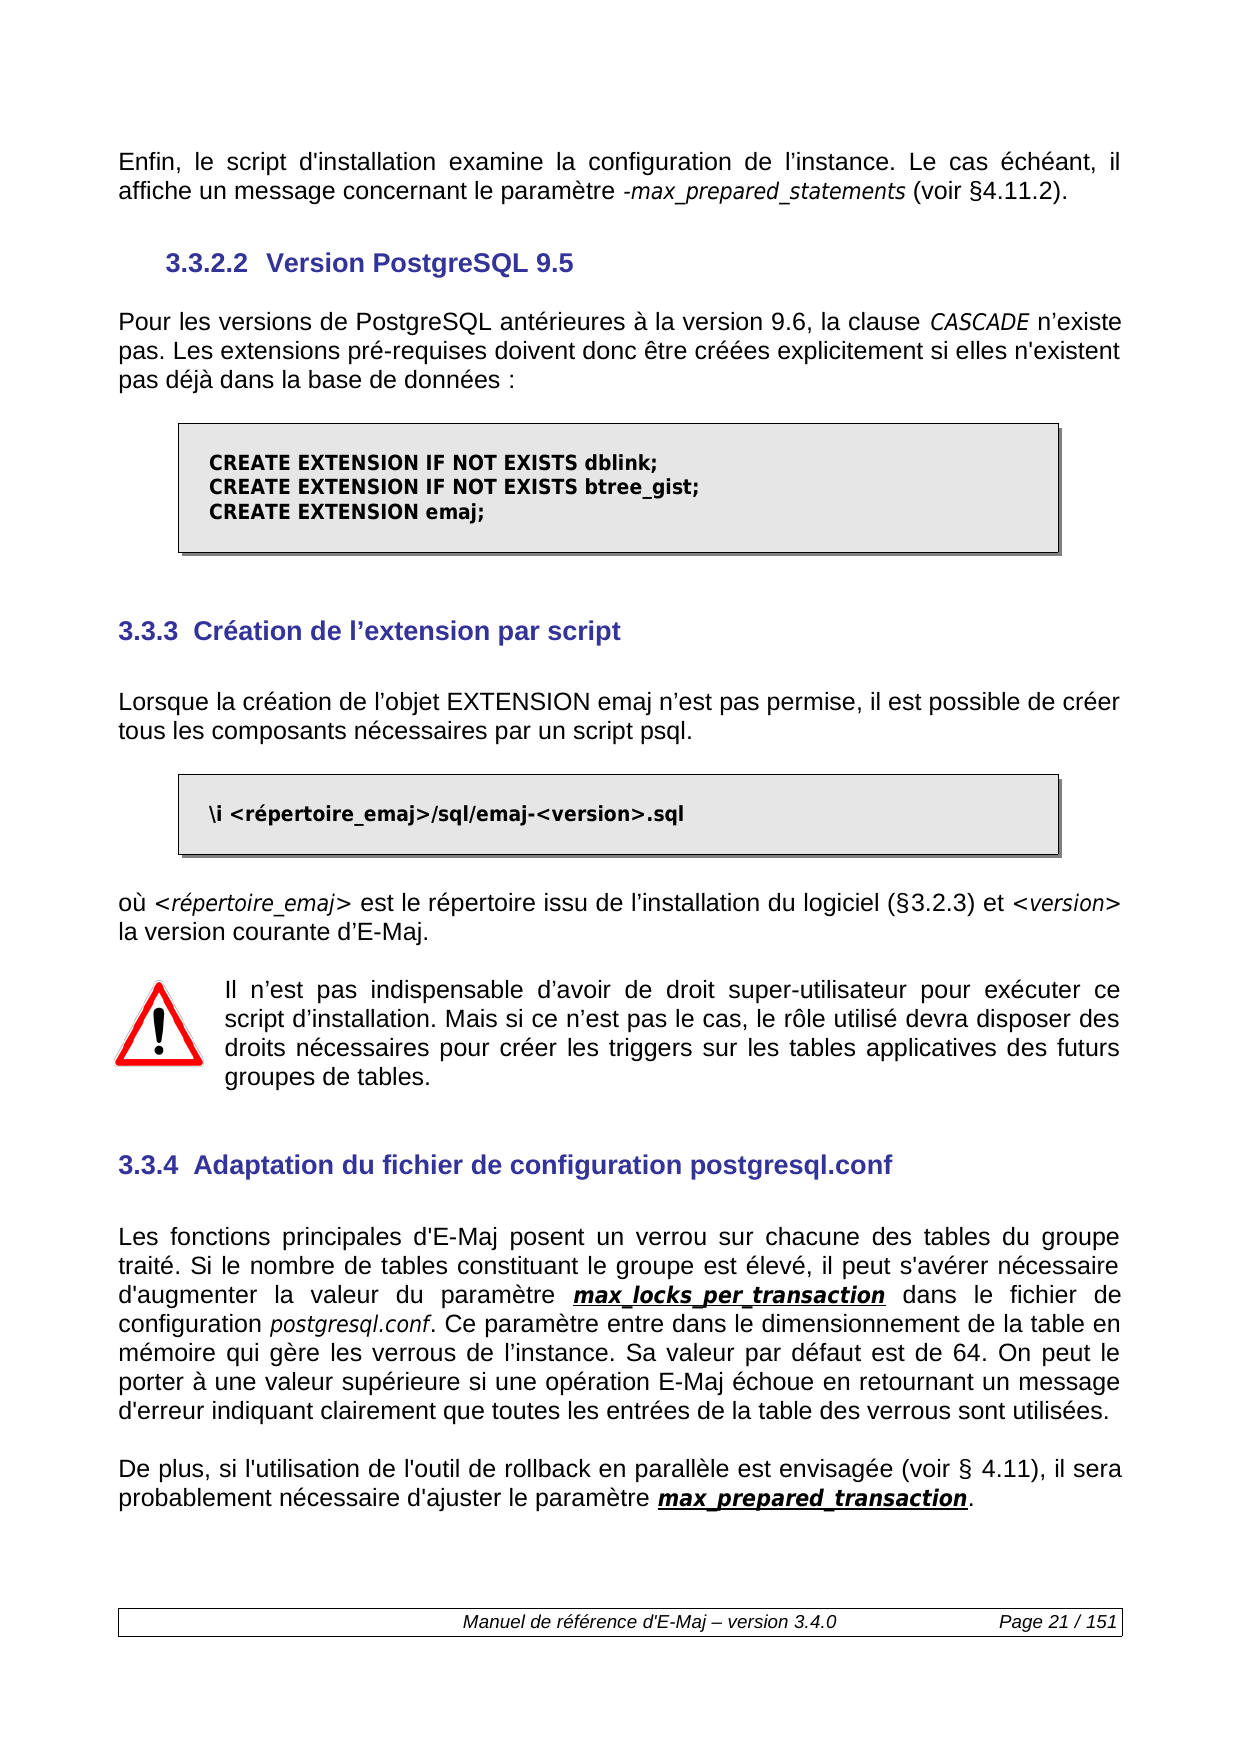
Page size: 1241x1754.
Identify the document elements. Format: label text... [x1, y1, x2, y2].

subtitle Création de l’extension par script [118, 614, 1122, 646]
text où <répertoire_emaj> est le répertoire issu de l’installation du logiciel (§3.2.3) et <version> la version courante d’E-Maj. [118, 887, 1122, 946]
text Enfin, le script d'installation examine la configuration de l’instance. Le cas échéant, il affiche un message concernant le paramètre -max_prepared_statements (voir §4.11.2). [118, 147, 1122, 205]
text Lorsque la création de l’objet EXTENSION emaj n’est pas permise, il est possible de créer tous les composants nécessaires par un script psql. [118, 687, 1122, 745]
text Il n’est pas indispensable d’avoir de droit super-utilisateur pour exécuter ce script d’installation. Mais si ce n’est pas le cas, le rôle utilisé devra disposer des droits nécessaires pour créer les triggers sur les tables applicatives des futurs groupes de tables. [224, 975, 1122, 1091]
text CREATE EXTENSION IF NOT EXISTS dblink; [179, 448, 1058, 472]
text Pour les versions de PostgreSQL antérieures à la version 9.6, la clause CASCADE n’existe pas. Les extensions pré-requises doivent donc être créées explicitement si elles n'existent pas déjà dans la base de données : [118, 307, 1122, 394]
text Les fonctions principales d'E-Maj posent un verrou sur chacune des tables du groupe traité. Si le nombre de tables constituant le groupe est élevé, il peut s'avérer nécessaire d'augmenter la valeur du paramètre max_locks_per_transaction dans le fichier de configuration postgresql.conf. Ce paramètre entre dans le dimensionnement de la table en mémoire qui gère les verrous de l’instance. Sa valeur par défaut est de 64. On peut le porter à une valeur supérieure si une opération E-Maj échoue en retournant un message d'erreur indiquant clairement que toutes les entrées de la table des verrous sont utilisées. [118, 1222, 1122, 1425]
text \i <répertoire_emaj>/sql/emaj-<version>.sql [179, 799, 1058, 823]
text De plus, si l'utilisation de l'outil de rollback en parallèle est envisagée (voir § 4.11), il sera probablement nécessaire d'ajuster le paramètre max_prepared_transaction. [118, 1454, 1122, 1512]
text CREATE EXTENSION emaj; [179, 497, 1058, 521]
picture [113, 980, 204, 1067]
text CREATE EXTENSION IF NOT EXISTS btree_gist; [179, 472, 1058, 497]
subtitle Adaptation du fichier de configuration postgresql.conf [118, 1149, 1122, 1180]
subtitle Version PostgreSQL 9.5 [165, 247, 1122, 278]
